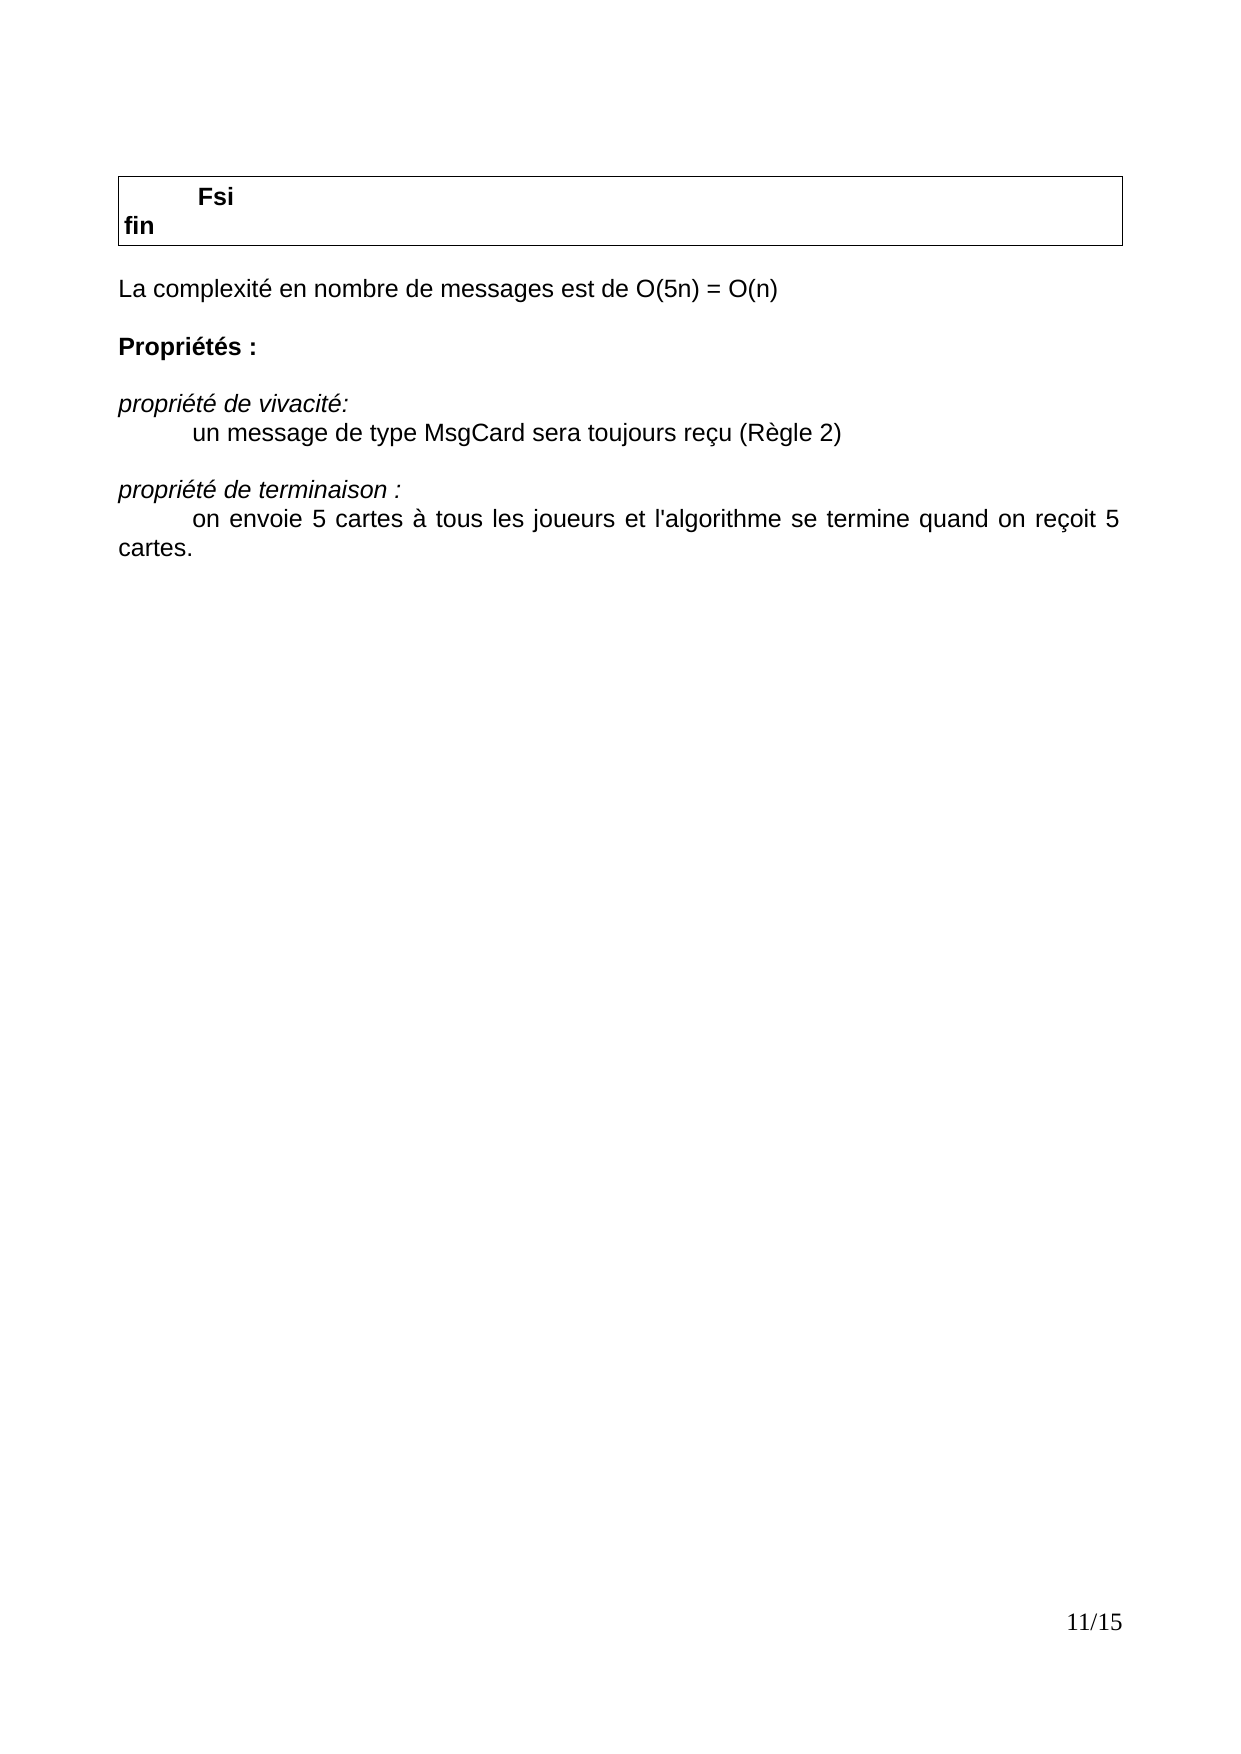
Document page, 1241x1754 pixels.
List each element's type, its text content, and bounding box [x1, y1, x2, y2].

table_header Fsi fin [119, 177, 1122, 245]
text propriété de vivacité: [118, 389, 1122, 418]
text La complexité en nombre de messages est de O(5n) = O(n) [118, 274, 1122, 303]
text on envoie 5 cartes à tous les joueurs et l'algorithme se termine quand on reçoit 5 cartes. [118, 504, 1122, 562]
text propriété de terminaison : [118, 476, 1122, 504]
text Propriétés : [118, 332, 1122, 361]
text un message de type MsgCard sera toujours reçu (Règle 2) [118, 418, 1122, 447]
